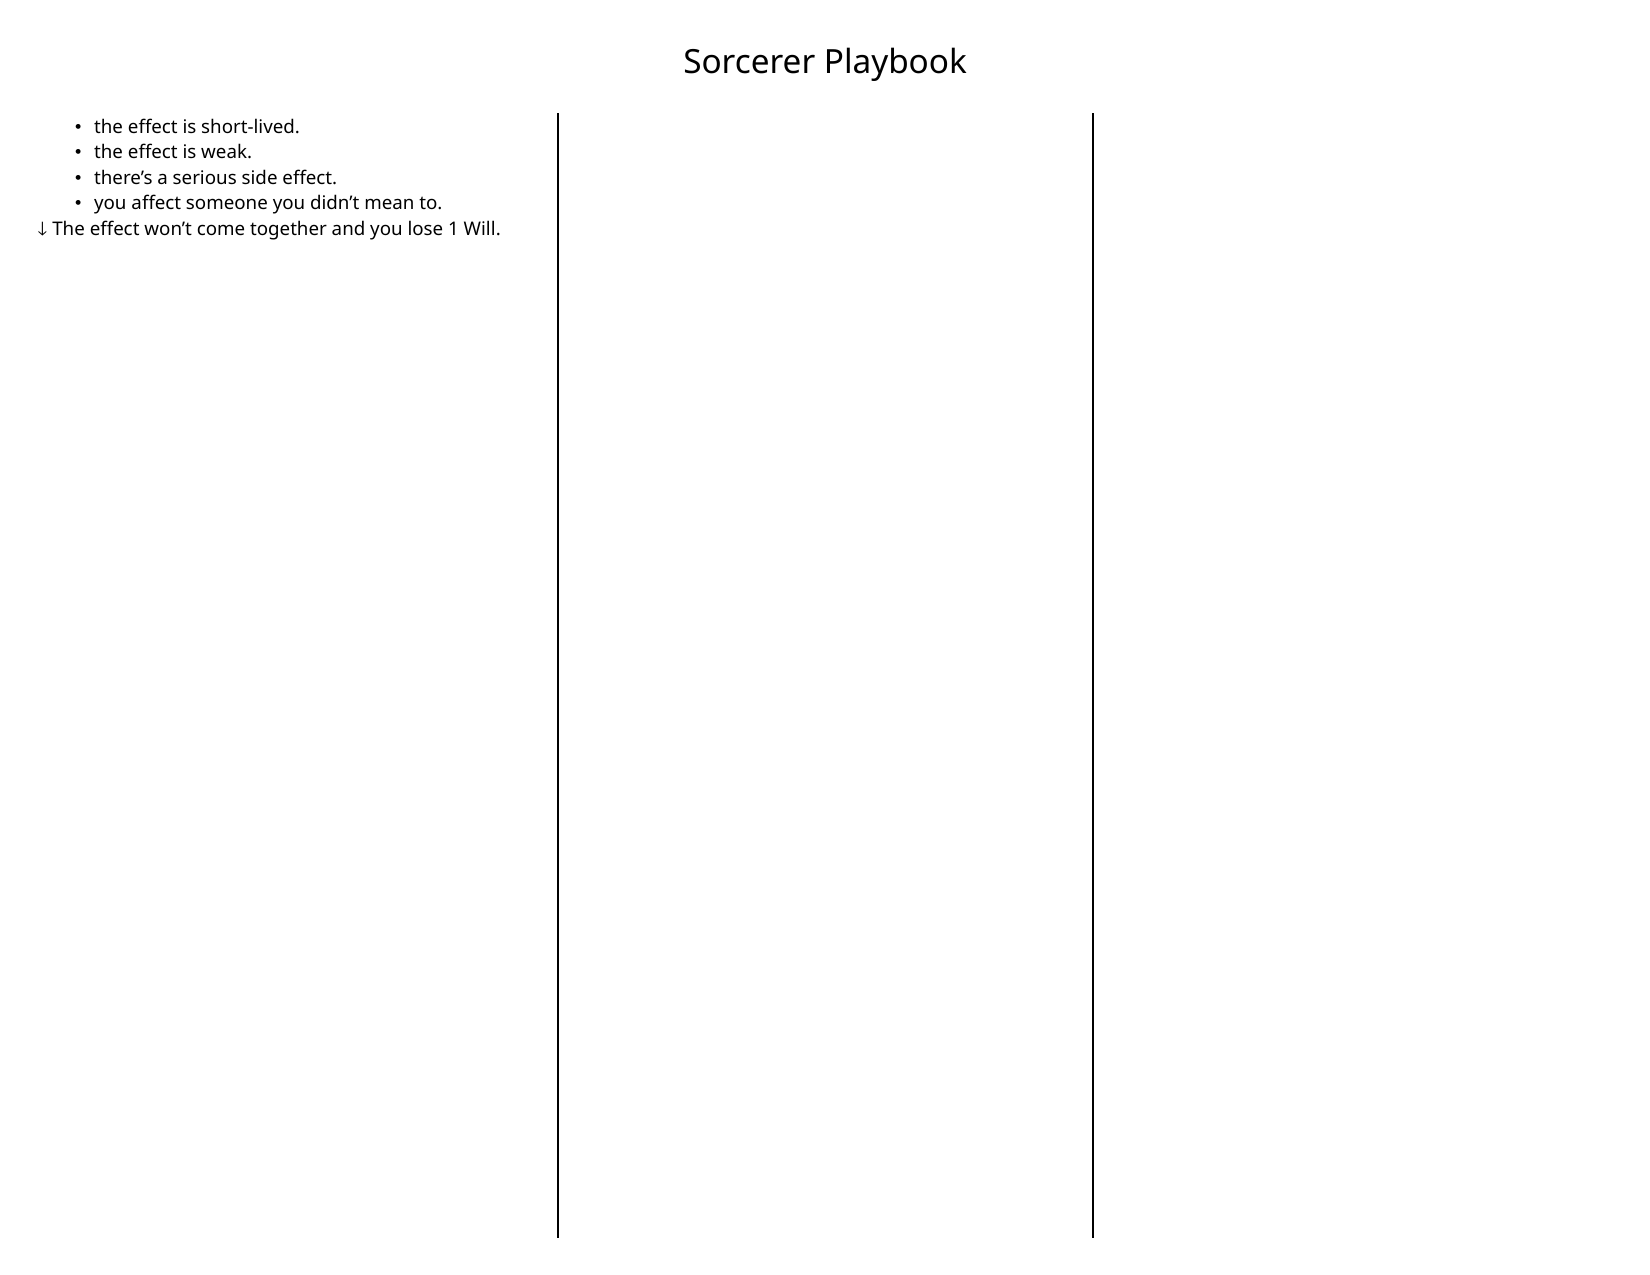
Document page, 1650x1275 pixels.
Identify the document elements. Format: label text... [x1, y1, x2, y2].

list the effect is short-lived. [75, 113, 542, 138]
list you affect someone you didn’t mean to. [75, 189, 542, 215]
list there’s a serious side effect. [75, 164, 542, 189]
list the effect is weak. [75, 138, 542, 164]
text 🡓 The effect won’t come together and you lose 1 Will. [37, 215, 542, 241]
